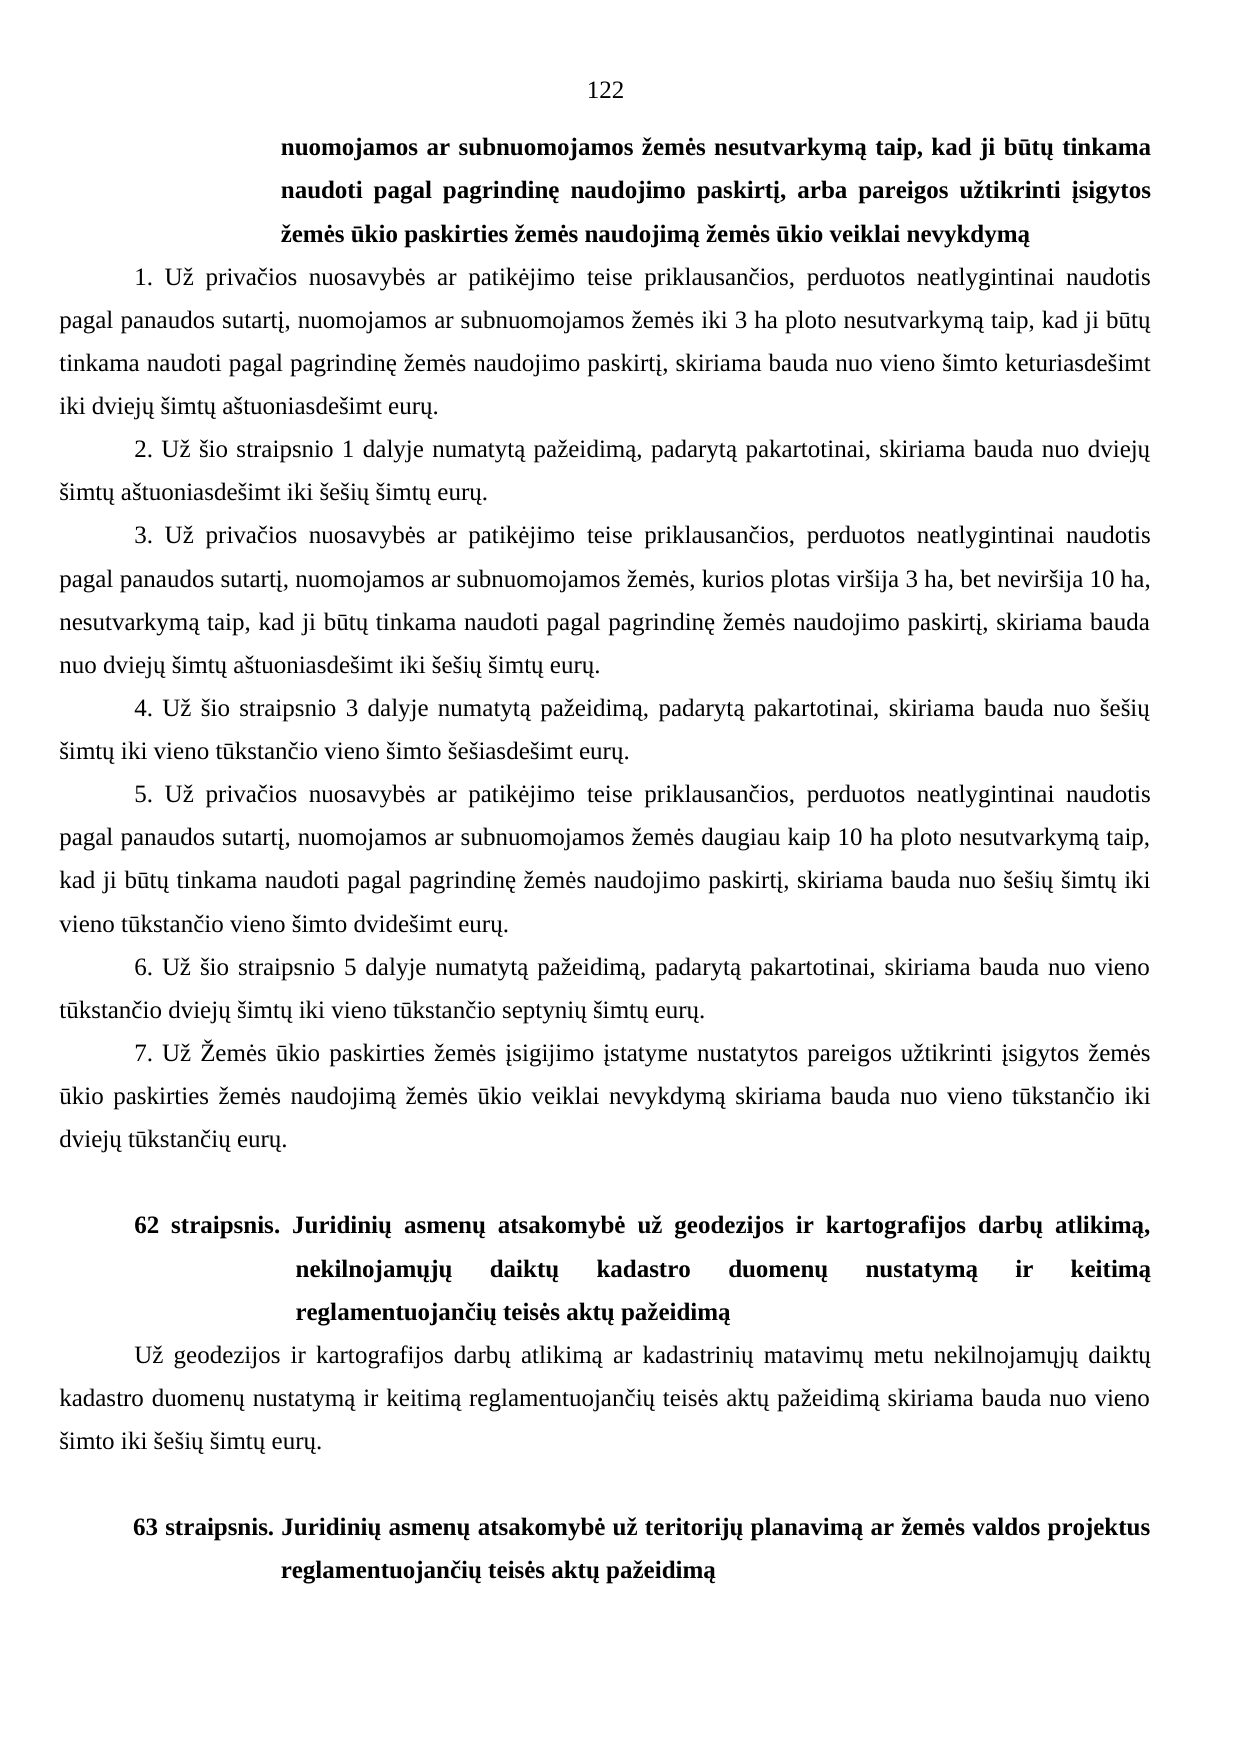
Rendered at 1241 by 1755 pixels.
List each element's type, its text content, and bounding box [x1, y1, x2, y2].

text 3. Už privačios nuosavybės ar patikėjimo teise priklausančios, perduotos neatlygintinai naudotis pagal panaudos sutartį, nuomojamos ar subnuomojamos žemės, kurios plotas viršija 3 ha, bet neviršija 10 ha, nesutvarkymą taip, kad ji būtų tinkama naudoti pagal pagrindinę žemės naudojimo paskirtį, skiriama bauda nuo dviejų šimtų aštuoniasdešimt iki šešių šimtų eurų. [59, 521, 1152, 679]
text 63 straipsnis. Juridinių asmenų atsakomybė už teritorijų planavimą ar žemės valdos projektus reglamentuojančių teisės aktų pažeidimą [133, 1512, 1152, 1584]
text 5. Už privačios nuosavybės ar patikėjimo teise priklausančios, perduotos neatlygintinai naudotis pagal panaudos sutartį, nuomojamos ar subnuomojamos žemės daugiau kaip 10 ha ploto nesutvarkymą taip, kad ji būtų tinkama naudoti pagal pagrindinę žemės naudojimo paskirtį, skiriama bauda nuo šešių šimtų iki vieno tūkstančio vieno šimto dvidešimt eurų. [59, 779, 1152, 937]
text 6. Už šio straipsnio 5 dalyje numatytą pažeidimą, padarytą pakartotinai, skiriama bauda nuo vieno tūkstančio dviejų šimtų iki vieno tūkstančio septynių šimtų eurų. [59, 952, 1152, 1024]
text Už geodezijos ir kartografijos darbų atlikimą ar kadastrinių matavimų metu nekilnojamųjų daiktų kadastro duomenų nustatymą ir keitimą reglamentuojančių teisės aktų pažeidimą skiriama bauda nuo vieno šimto iki šešių šimtų eurų. [59, 1340, 1152, 1455]
text 4. Už šio straipsnio 3 dalyje numatytą pažeidimą, padarytą pakartotinai, skiriama bauda nuo šešių šimtų iki vieno tūkstančio vieno šimto šešiasdešimt eurų. [59, 693, 1152, 765]
text 7. Už Žemės ūkio paskirties žemės įsigijimo įstatyme nustatytos pareigos užtikrinti įsigytos žemės ūkio paskirties žemės naudojimą žemės ūkio veiklai nevykdymą skiriama bauda nuo vieno tūkstančio iki dviejų tūkstančių eurų. [59, 1038, 1152, 1153]
text 62 straipsnis. Juridinių asmenų atsakomybė už geodezijos ir kartografijos darbų atlikimą, nekilnojamųjų daiktų kadastro duomenų nustatymą ir keitimą reglamentuojančių teisės aktų pažeidimą [134, 1211, 1152, 1326]
text 1. Už privačios nuosavybės ar patikėjimo teise priklausančios, perduotos neatlygintinai naudotis pagal panaudos sutartį, nuomojamos ar subnuomojamos žemės iki 3 ha ploto nesutvarkymą taip, kad ji būtų tinkama naudoti pagal pagrindinę žemės naudojimo paskirtį, skiriama bauda nuo vieno šimto keturiasdešimt iki dviejų šimtų aštuoniasdešimt eurų. [59, 262, 1152, 420]
text 2. Už šio straipsnio 1 dalyje numatytą pažeidimą, padarytą pakartotinai, skiriama bauda nuo dviejų šimtų aštuoniasdešimt iki šešių šimtų eurų. [59, 434, 1152, 506]
text nuomojamos ar subnuomojamos žemės nesutvarkymą taip, kad ji būtų tinkama naudoti pagal pagrindinę naudojimo paskirtį, arba pareigos užtikrinti įsigytos žemės ūkio paskirties žemės naudojimą žemės ūkio veiklai nevykdymą [133, 132, 1152, 247]
